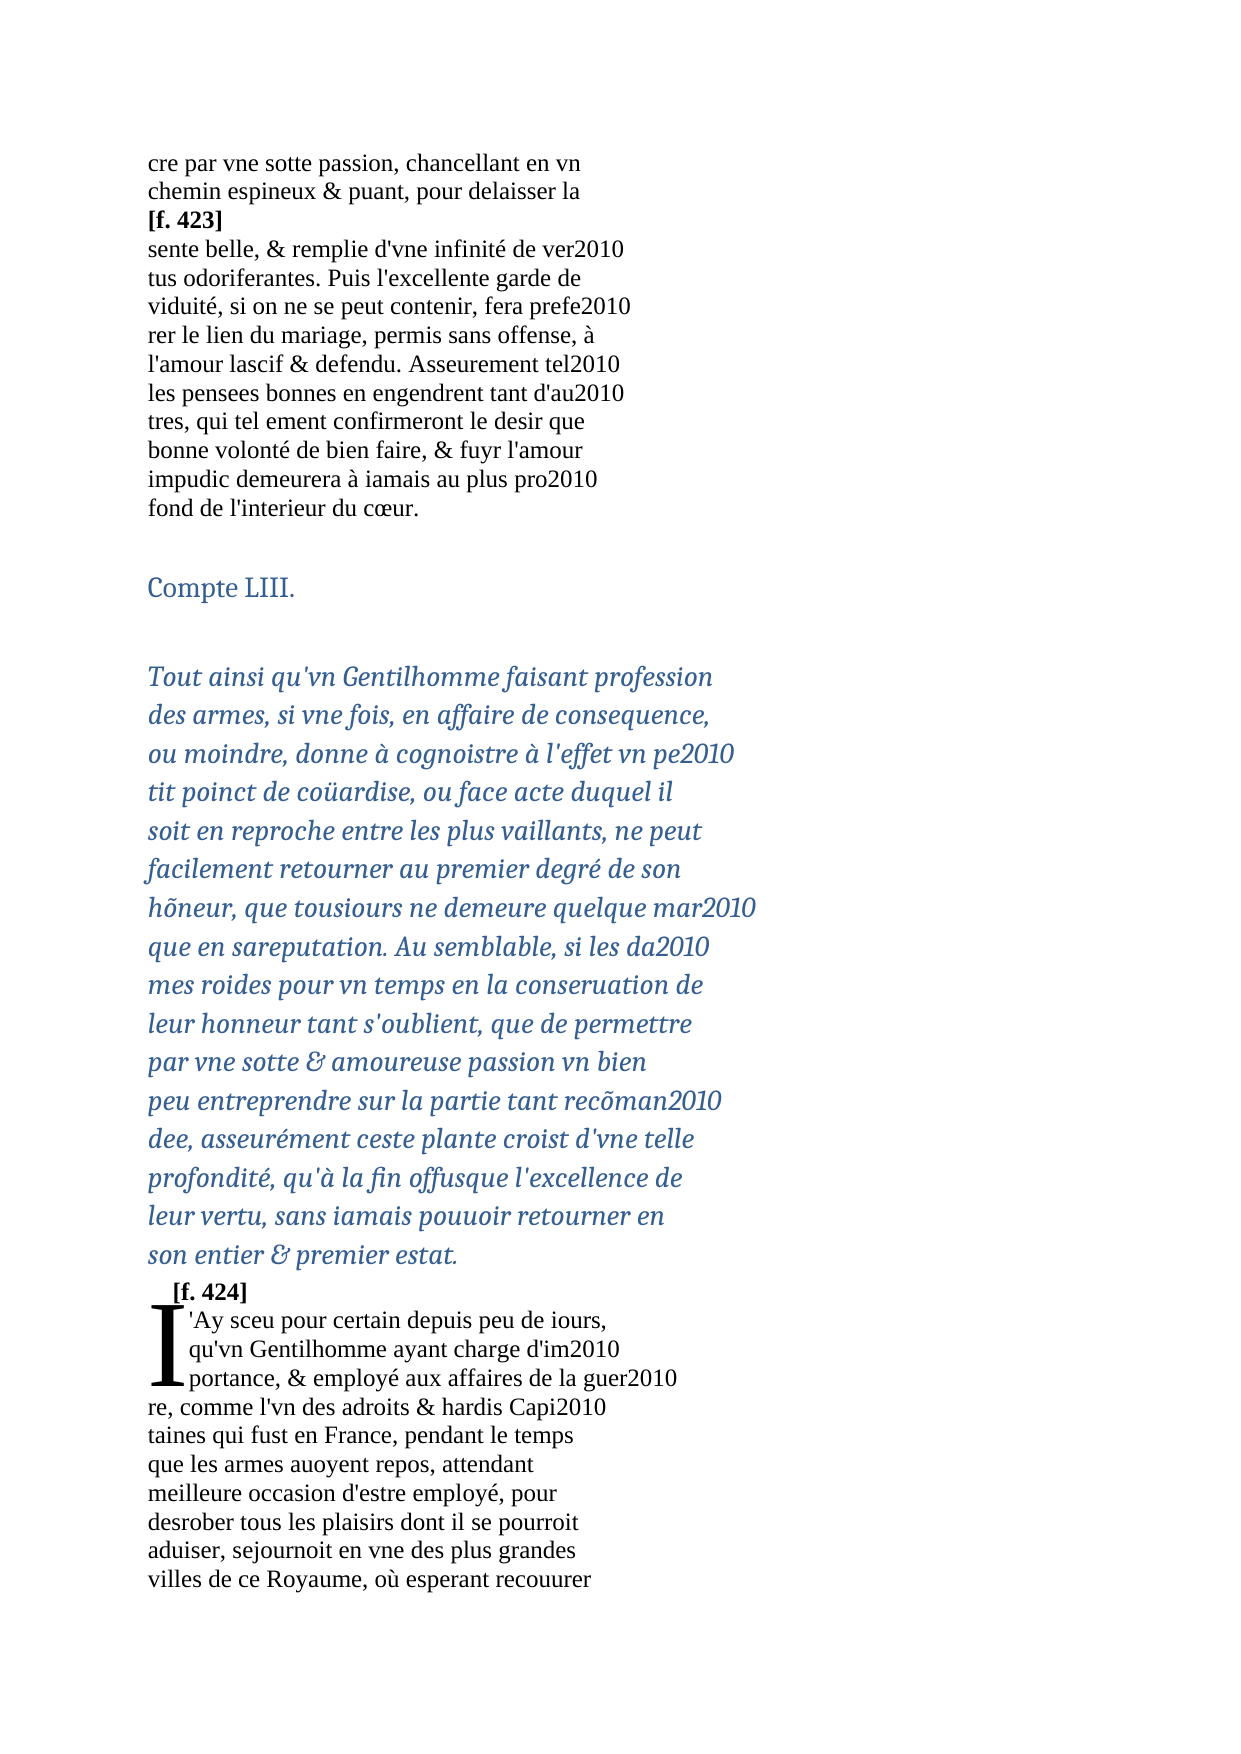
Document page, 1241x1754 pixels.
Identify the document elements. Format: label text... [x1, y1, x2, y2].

subtitle Compte LIII. [148, 571, 1093, 605]
text I'Ay sceu pour certain depuis peu de iours, qu'vn Gentilhomme ayant charge d'im2010 portance, & employé aux affaires de la guer2010 re, comme l'vn des adroits & hardis Capi2010 taines qui fust en France, pendant le temps que les armes auoyent repos, attendant meilleure occasion d'estre employé, pour desrober tous les plaisirs dont il se pourroit aduiser, sejournoit en vne des plus grandes villes de ce Royaume, où esperant recouurer [148, 1305, 1093, 1593]
text [f. 424] [148, 1277, 1093, 1305]
subtitle Tout ainsi qu'vn Gentilhomme faisant profession des armes, si vne fois, en affaire de consequence, ou moindre, donne à cognoistre à l'effet vn pe2010 tit poinct de coüardise, ou face acte duquel il soit en reproche entre les plus vaillants, ne peut facilement retourner au premier degré de son hõneur, que tousiours ne demeure quelque mar2010 que en sareputation. Au semblable, si les da2010 mes roides pour vn temps en la conseruation de leur honneur tant s'oublient, que de permettre par vne sotte & amoureuse passion vn bien peu entreprendre sur la partie tant recõman2010 dee, asseurément ceste plante croist d'vne telle profondité, qu'à la fin offusque l'excellence de leur vertu, sans iamais pouuoir retourner en son entier & premier estat. [148, 660, 1093, 1272]
text cre par vne sotte passion, chancellant en vn chemin espineux & puant, pour delaisser la [f. 423] sente belle, & remplie d'vne infinité de ver2010 tus odoriferantes. Puis l'excellente garde de viduité, si on ne se peut contenir, fera prefe2010 rer le lien du mariage, permis sans offense, à l'amour lascif & defendu. Asseurement tel2010 les pensees bonnes en engendrent tant d'au2010 tres, qui tel ement confirmeront le desir que bonne volonté de bien faire, & fuyr l'amour impudic demeurera à iamais au plus pro2010 fond de l'interieur du cœur. [148, 148, 1093, 521]
